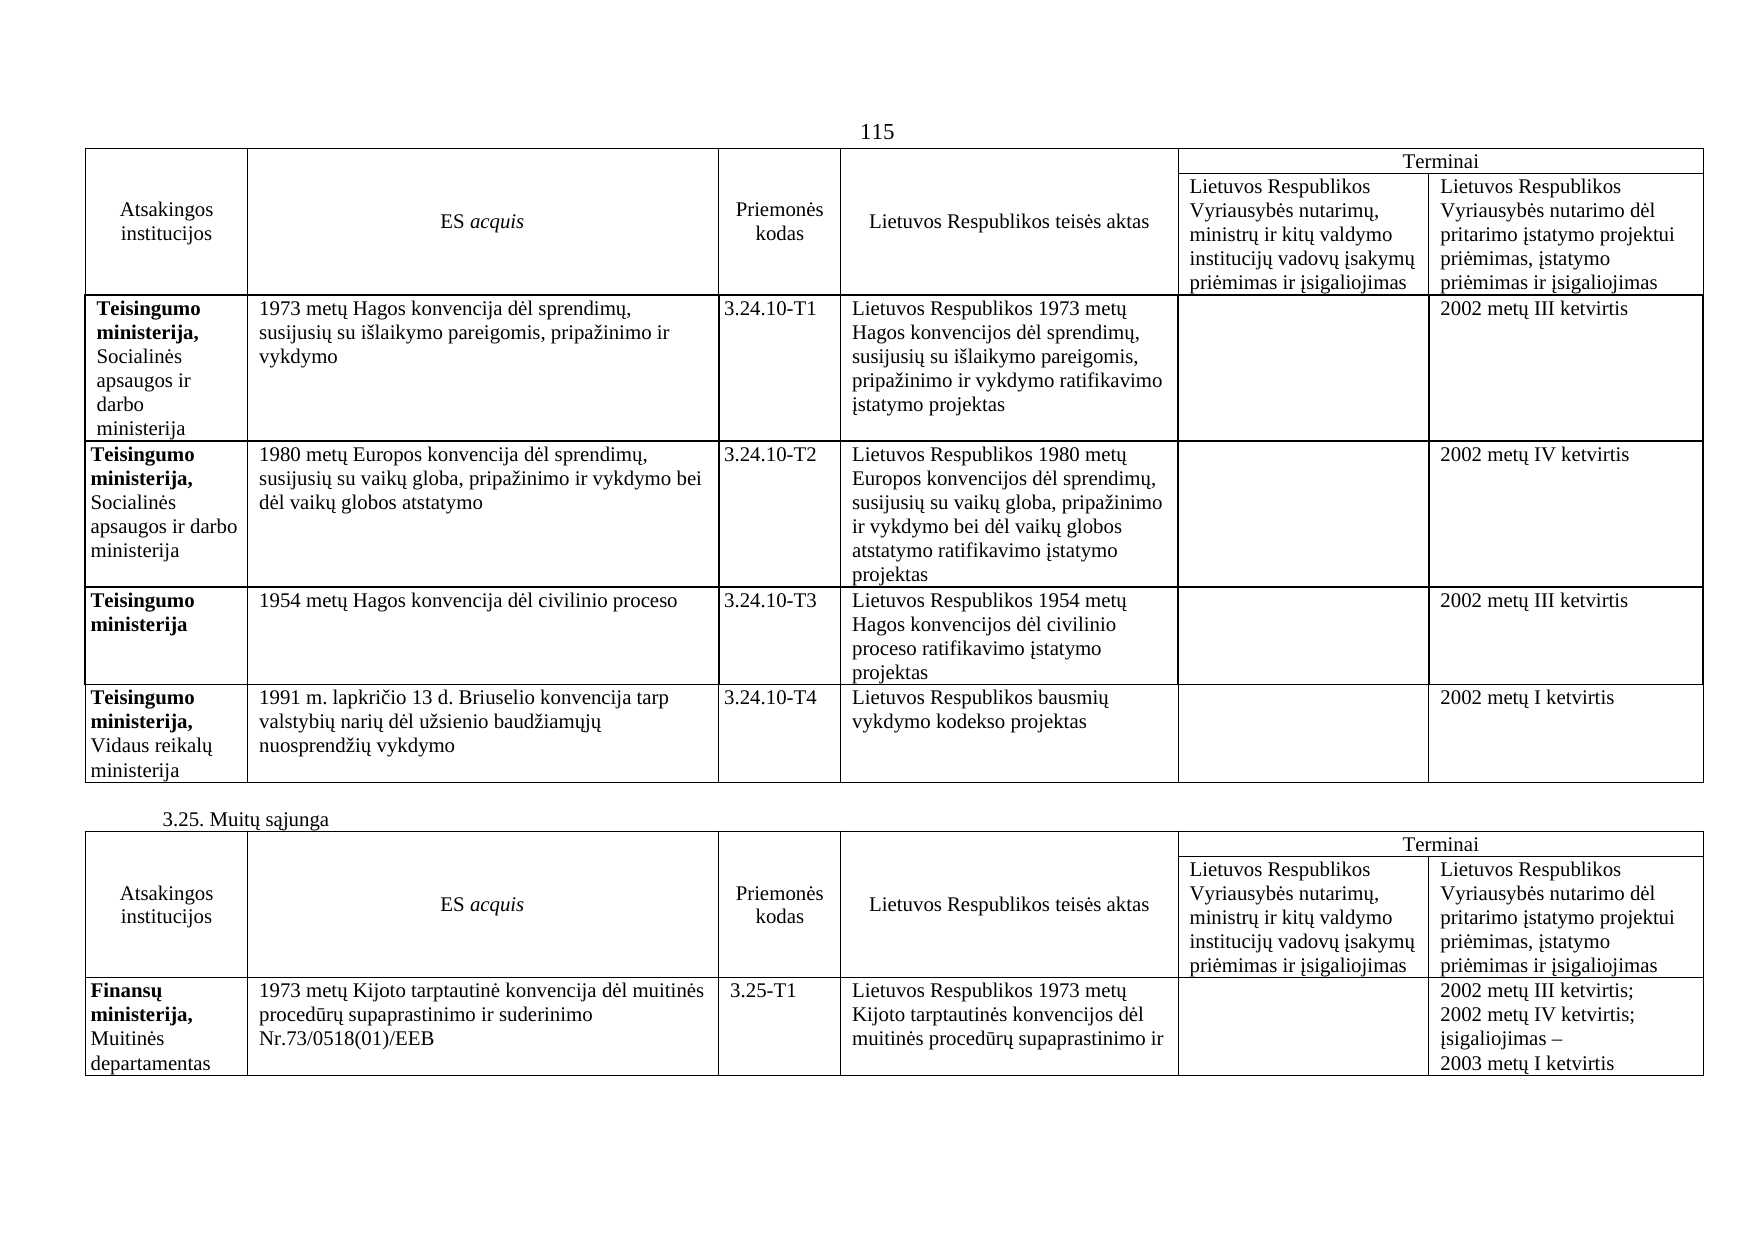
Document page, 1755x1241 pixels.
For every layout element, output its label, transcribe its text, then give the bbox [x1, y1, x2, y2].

table_cell 2002 metų III ketvirtis [1430, 588, 1702, 684]
table_cell 3.24.10-T2 [720, 442, 840, 586]
table_header Lietuvos Respublikos teisės aktas [841, 832, 1178, 977]
table_cell [1179, 296, 1428, 440]
table_cell [1179, 978, 1428, 1074]
table_cell 3.25-T1 [719, 978, 840, 1074]
table_cell Lietuvos Respublikos 1973 metų Kijoto tarptautinės konvencijos dėl muitinės procedūrų supaprastinimo ir [841, 978, 1178, 1074]
table_cell Teisingumo ministerija, Socialinės apsaugos ir darbo ministerija [86, 296, 247, 440]
table_header Terminai [1179, 149, 1703, 173]
table_cell Lietuvos Respublikos bausmių vykdymo kodekso projektas [841, 685, 1178, 782]
table_header Lietuvos Respublikos teisės aktas [841, 149, 1178, 294]
table_cell [1179, 685, 1428, 782]
table_cell [1179, 588, 1428, 684]
table_cell Lietuvos Respublikos Vyriausybės nutarimo dėl pritarimo įstatymo projektui priėmimas, įstatymo priėmimas ir įsigaliojimas [1429, 174, 1703, 294]
table_cell Lietuvos Respublikos 1980 metų Europos konvencijos dėl sprendimų, susijusių su vaikų globa, pripažinimo ir vykdymo bei dėl vaikų globos atstatymo ratifikavimo įstatymo projektas [841, 442, 1177, 586]
table_cell Lietuvos Respublikos Vyriausybės nutarimų, ministrų ir kitų valdymo institucijų vadovų įsakymų priėmimas ir įsigaliojimas [1179, 857, 1428, 977]
table_header Priemonės kodas [719, 832, 840, 977]
table_header Atsakingos institucijos [86, 149, 247, 294]
table_cell 2002 metų IV ketvirtis [1430, 442, 1702, 586]
table_cell Teisingumo ministerija, Vidaus reikalų ministerija [86, 685, 247, 782]
table_cell 2002 metų III ketvirtis; 2002 metų IV ketvirtis; įsigaliojimas – 2003 metų I ketvirtis [1429, 978, 1703, 1074]
table_cell Lietuvos Respublikos 1973 metų Hagos konvencijos dėl sprendimų, susijusių su išlaikymo pareigomis, pripažinimo ir vykdymo ratifikavimo įstatymo projektas [841, 296, 1177, 440]
table_header Priemonės kodas [719, 149, 840, 294]
table_cell 2002 metų I ketvirtis [1429, 685, 1703, 782]
table_cell 1980 metų Europos konvencija dėl sprendimų, susijusių su vaikų globa, pripažinimo ir vykdymo bei dėl vaikų globos atstatymo [248, 442, 718, 586]
table_cell Lietuvos Respublikos 1954 metų Hagos konvencijos dėl civilinio proceso ratifikavimo įstatymo projektas [841, 588, 1177, 684]
table_cell 1973 metų Kijoto tarptautinė konvencija dėl muitinės procedūrų supaprastinimo ir suderinimo Nr.73/0518(01)/EEB [248, 978, 718, 1074]
table_cell Teisingumo ministerija [86, 588, 247, 684]
table_header ES acquis [248, 149, 718, 294]
table_cell 1973 metų Hagos konvencija dėl sprendimų, susijusių su išlaikymo pareigomis, pripažinimo ir vykdymo [248, 296, 718, 440]
table_cell [1179, 442, 1428, 586]
table_header Terminai [1179, 832, 1703, 856]
table_cell 1991 m. lapkričio 13 d. Briuselio konvencija tarp valstybių narių dėl užsienio baudžiamųjų nuosprendžių vykdymo [248, 685, 718, 782]
table_cell 3.24.10-T3 [720, 588, 840, 684]
subtitle 3.25. Muitų sąjunga [89, 807, 1666, 831]
table_cell 3.24.10-T4 [719, 685, 840, 782]
table_cell 3.24.10-T1 [720, 296, 840, 440]
table_header Atsakingos institucijos [86, 832, 247, 977]
table_cell Lietuvos Respublikos Vyriausybės nutarimų, ministrų ir kitų valdymo institucijų vadovų įsakymų priėmimas ir įsigaliojimas [1179, 174, 1428, 294]
table_cell Teisingumo ministerija, Socialinės apsaugos ir darbo ministerija [86, 442, 247, 586]
table_cell 1954 metų Hagos konvencija dėl civilinio proceso [248, 588, 718, 684]
table_cell 2002 metų III ketvirtis [1430, 296, 1702, 440]
table_cell Finansų ministerija, Muitinės departamentas [86, 978, 247, 1074]
table_header ES acquis [248, 832, 718, 977]
table_cell Lietuvos Respublikos Vyriausybės nutarimo dėl pritarimo įstatymo projektui priėmimas, įstatymo priėmimas ir įsigaliojimas [1429, 857, 1703, 977]
